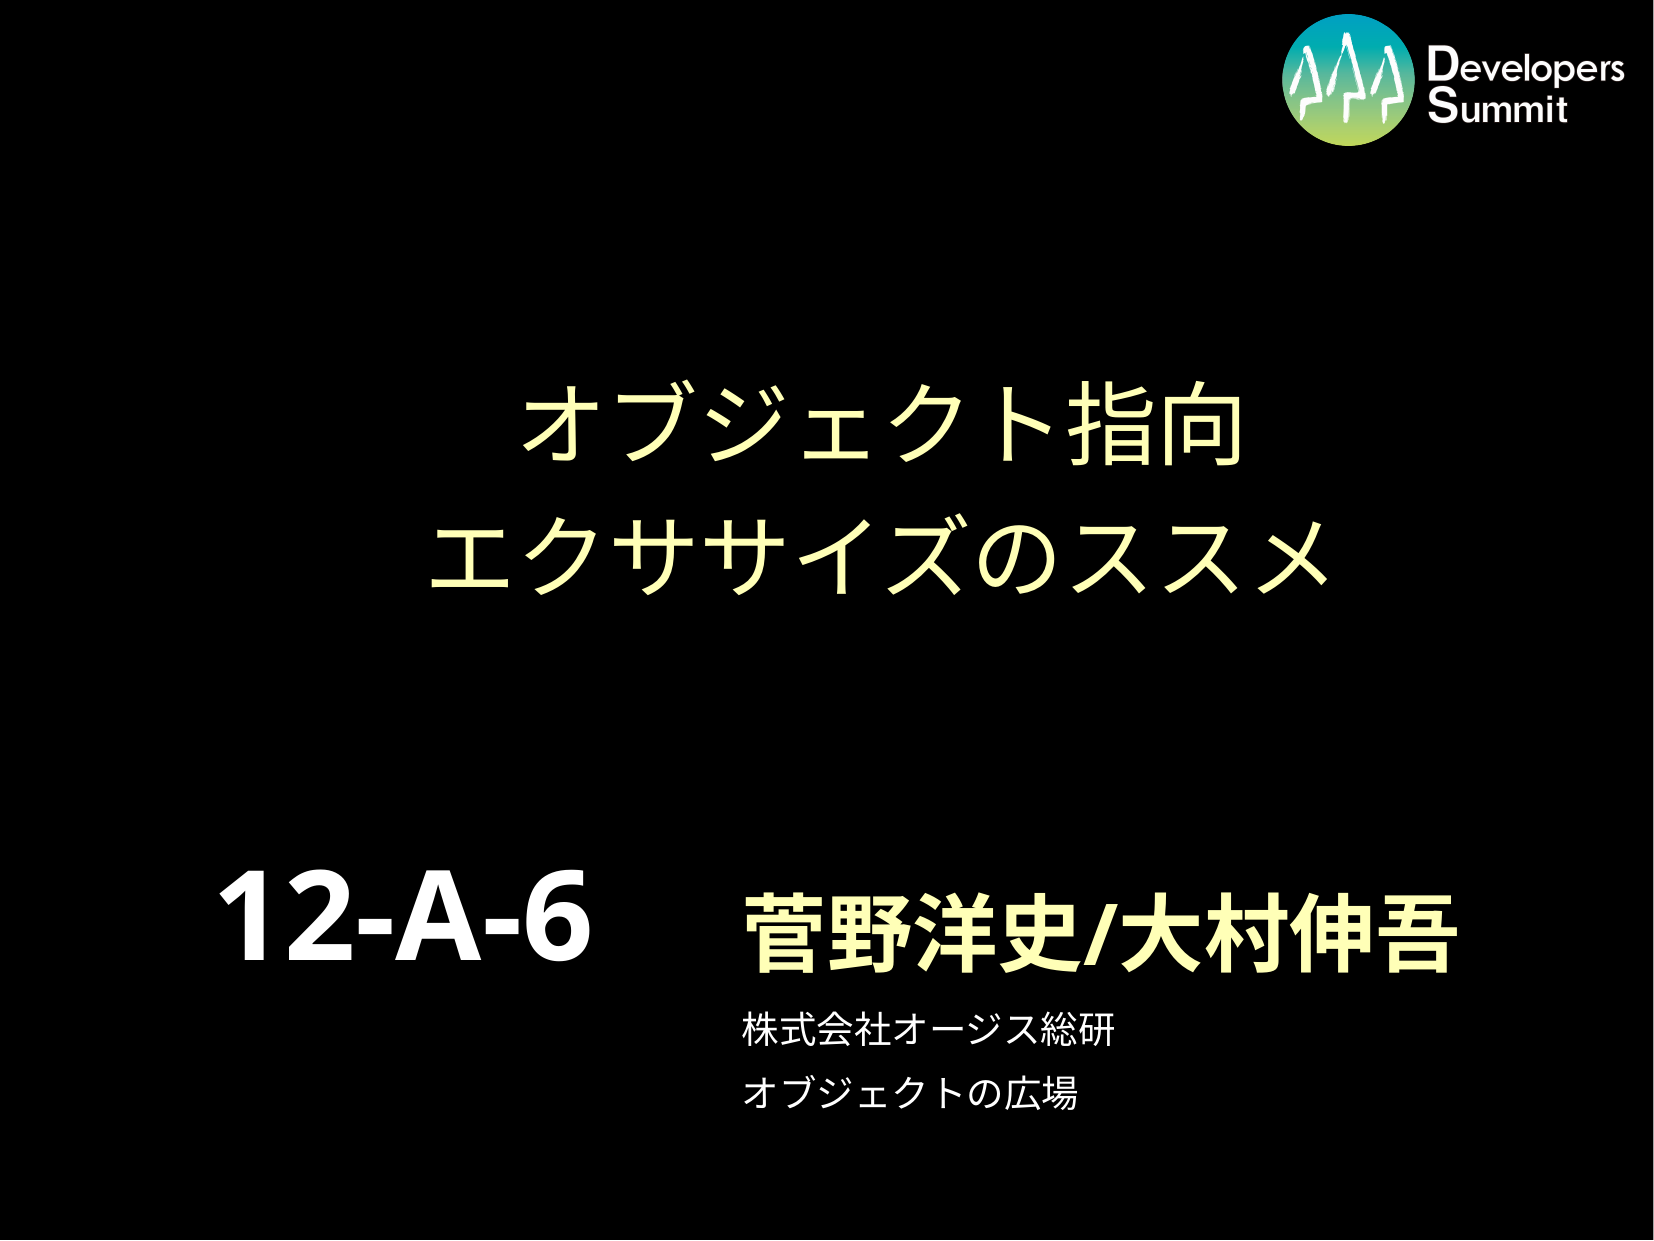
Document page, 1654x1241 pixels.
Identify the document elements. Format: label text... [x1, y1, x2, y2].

text_box 12-A-6 [198, 819, 1118, 1006]
picture [1253, 5, 1654, 155]
title オブジェクト指向 エクササイズのススメ [179, 344, 1585, 659]
text_box 菅野洋史/大村伸吾 株式会社オージス総研 オブジェクトの広場 [726, 858, 1621, 1119]
